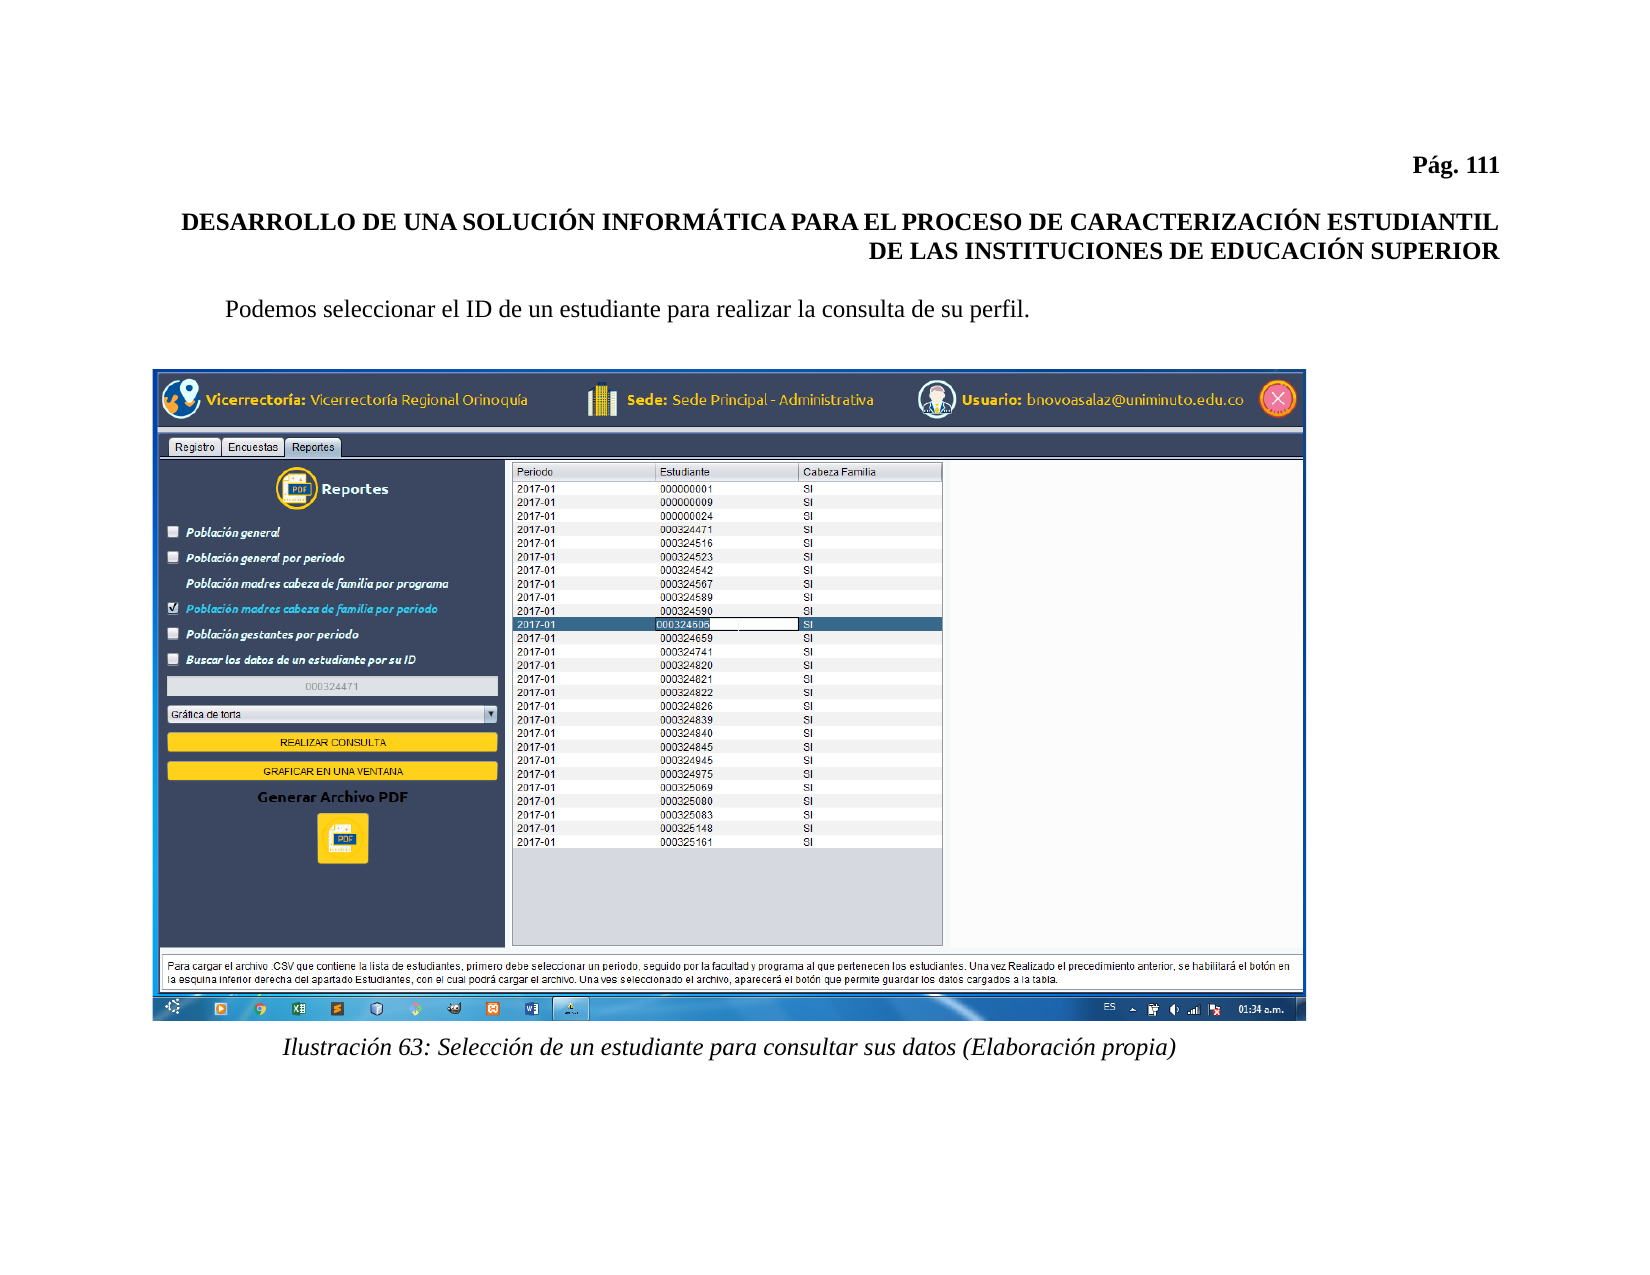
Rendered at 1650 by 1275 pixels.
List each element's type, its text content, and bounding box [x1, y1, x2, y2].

picture [152, 369, 1307, 1021]
text Podemos seleccionar el ID de un estudiante para realizar la consulta de su perfil. [150, 294, 1500, 322]
text Ilustración 63: Selección de un estudiante para consultar sus datos (Elaboración propia) [153, 1032, 1308, 1061]
